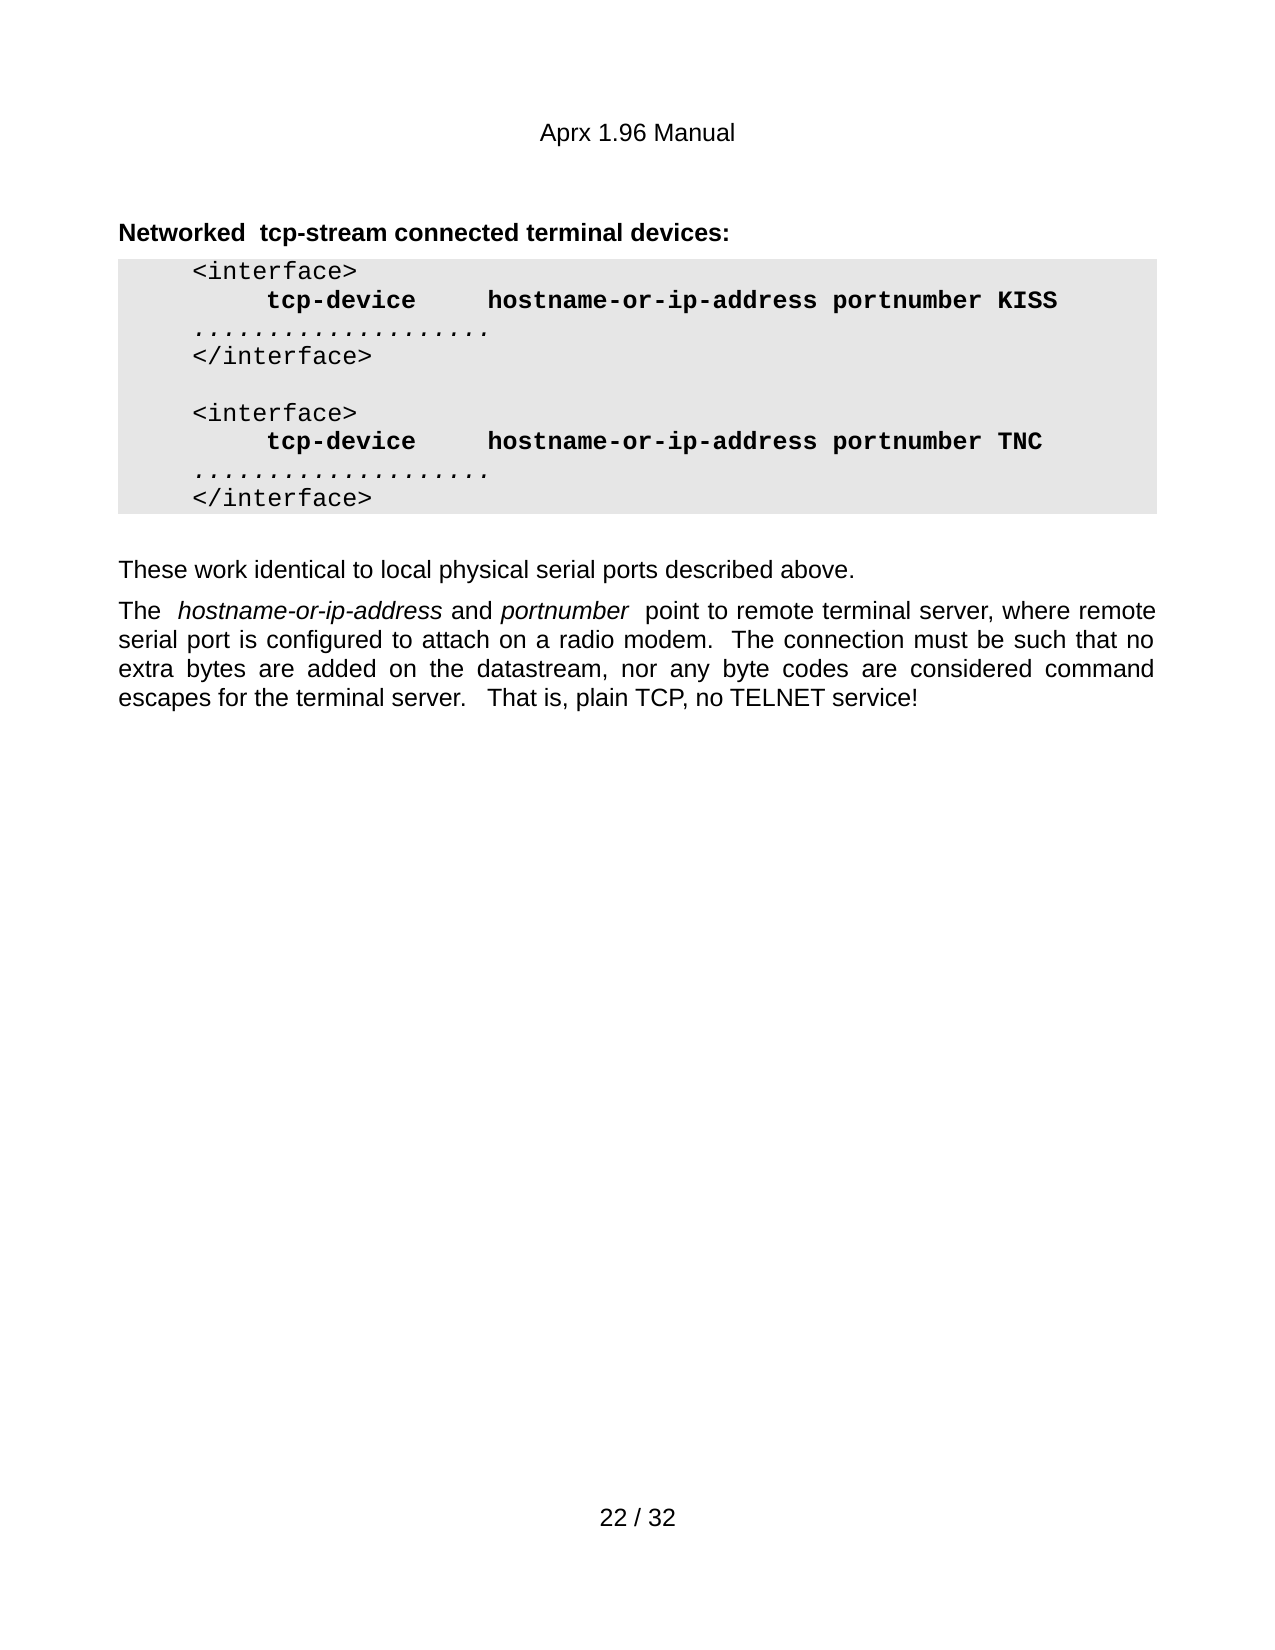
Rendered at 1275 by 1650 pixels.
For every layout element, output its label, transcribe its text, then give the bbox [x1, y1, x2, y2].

text </interface> [118, 486, 1157, 514]
text tcp-device hostname-or-ip-address portnumber TNC [118, 429, 1157, 457]
text The hostname-or-ip-address and portnumber point to remote terminal server, where remote serial port is configured to attach on a radio modem. The connection must be such that no extra bytes are added on the datastream, nor any byte codes are considered command escapes for the terminal server. That is, plain TCP, no TELNET service! [118, 596, 1157, 711]
text <interface> [118, 259, 1157, 287]
text <interface> [118, 401, 1157, 429]
text These work identical to local physical serial ports described above. [118, 555, 1157, 584]
text </interface> [118, 344, 1157, 372]
text .................... [118, 457, 1157, 486]
text tcp-device hostname-or-ip-address portnumber KISS [118, 287, 1157, 316]
text Networked tcp-stream connected terminal devices: [118, 218, 1157, 246]
text .................... [118, 316, 1157, 344]
